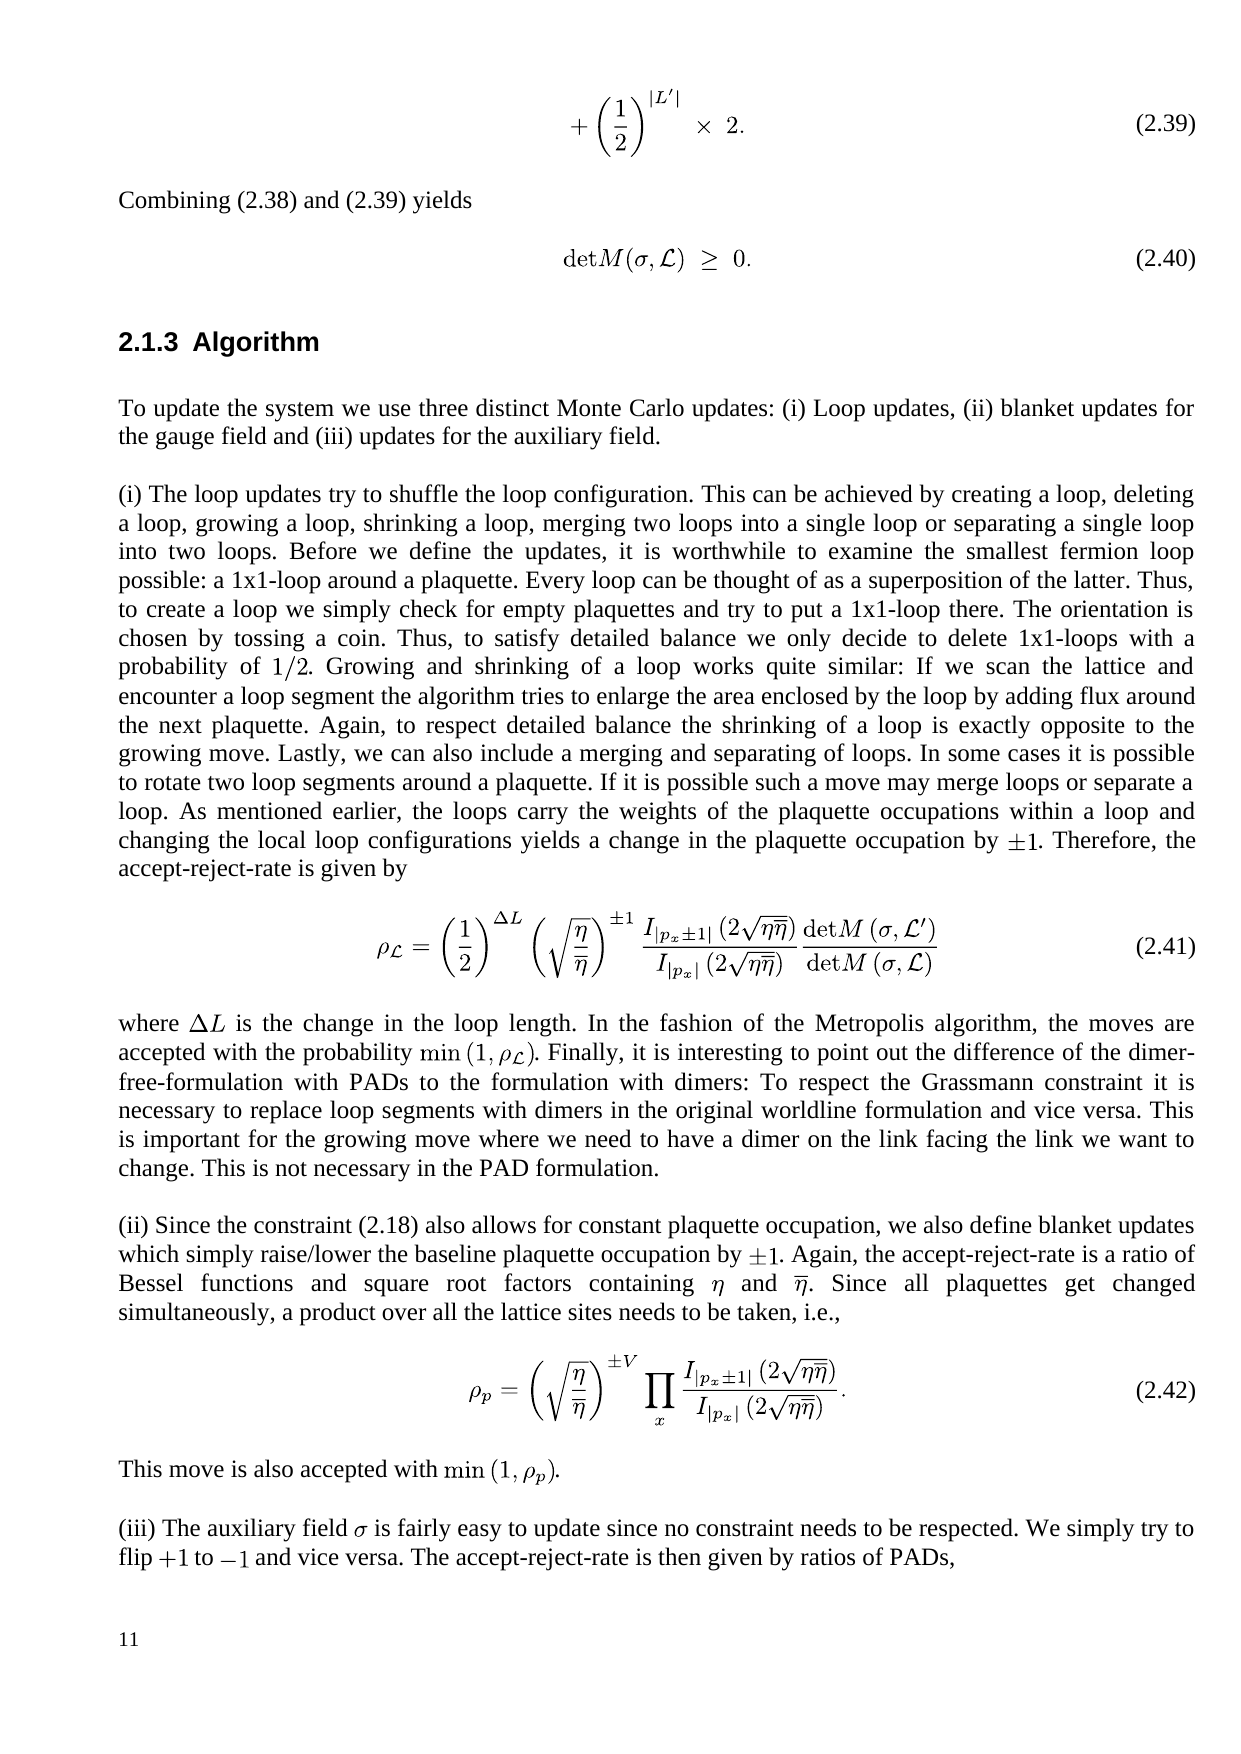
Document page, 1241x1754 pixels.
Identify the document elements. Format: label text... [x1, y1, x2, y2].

text (2.41) [631, 911, 1196, 980]
text (2.40) [118, 243, 1196, 273]
text Combining (2.38) and (2.39) yields [118, 186, 1196, 214]
text (2.39) [633, 89, 1196, 157]
text (2.42) [616, 1354, 1196, 1426]
text This move is also accepted with . [118, 1454, 1196, 1485]
text [118, 1354, 656, 1426]
subtitle Algorithm [118, 326, 1196, 358]
text (i) The loop updates try to shuffle the loop configuration. This can be achieved by creating a loop, deleting a loop, growing a loop, shrinking a loop, merging two loops into a single loop or separating a single loop into two loops. Before we define the updates, it is worthwhile to examine the smallest fermion loop possible: a 1x1-loop around a plaquette. Every loop can be thought of as a superposition of the latter. Thus, to create a loop we simply check for empty plaquettes and try to put a 1x1-loop there. The orientation is chosen by tossing a coin. Thus, to satisfy detailed balance we only decide to delete 1x1-loops with a probability of . Growing and shrinking of a loop works quite similar: If we scan the lattice and encounter a loop segment the algorithm tries to enlarge the area enclosed by the loop by adding flux around the next plaquette. Again, to respect detailed balance the shrinking of a loop is exactly opposite to the growing move. Lastly, we can also include a merging and separating of loops. In some cases it is possible to rotate two loop segments around a plaquette. If it is possible such a move may merge loops or separate a loop. As mentioned earlier, the loops carry the weights of the plaquette occupations within a loop and changing the local loop configurations yields a change in the plaquette occupation by . Therefore, the accept-reject-rate is given by [118, 479, 1196, 882]
text [118, 911, 669, 980]
text [118, 89, 608, 157]
text (ii) Since the constraint (2.18) also allows for constant plaquette occupation, we also define blanket updates which simply raise/lower the baseline plaquette occupation by . Again, the accept-reject-rate is a ratio of Bessel functions and square root factors containing and . Since all plaquettes get changed simultaneously, a product over all the lattice sites needs to be taken, i.e., [118, 1211, 1196, 1326]
text To update the system we use three distinct Monte Carlo updates: (i) Loop updates, (ii) blanket updates for the gauge field and (iii) updates for the auxiliary field. [118, 393, 1196, 450]
text where is the change in the loop length. In the fashion of the Metropolis algorithm, the moves are accepted with the probability . Finally, it is interesting to point out the difference of the dimer-free-formulation with PADs to the formulation with dimers: To respect the Grassmann constraint it is necessary to replace loop segments with dimers in the original worldline formulation and vice versa. This is important for the growing move where we need to have a dimer on the link facing the link we want to change. This is not necessary in the PAD formulation. [118, 1008, 1196, 1182]
text (iii) The auxiliary field is fairly easy to update since no constraint needs to be respected. We simply try to flip to and vice versa. The accept-reject-rate is then given by ratios of PADs, [118, 1513, 1196, 1571]
